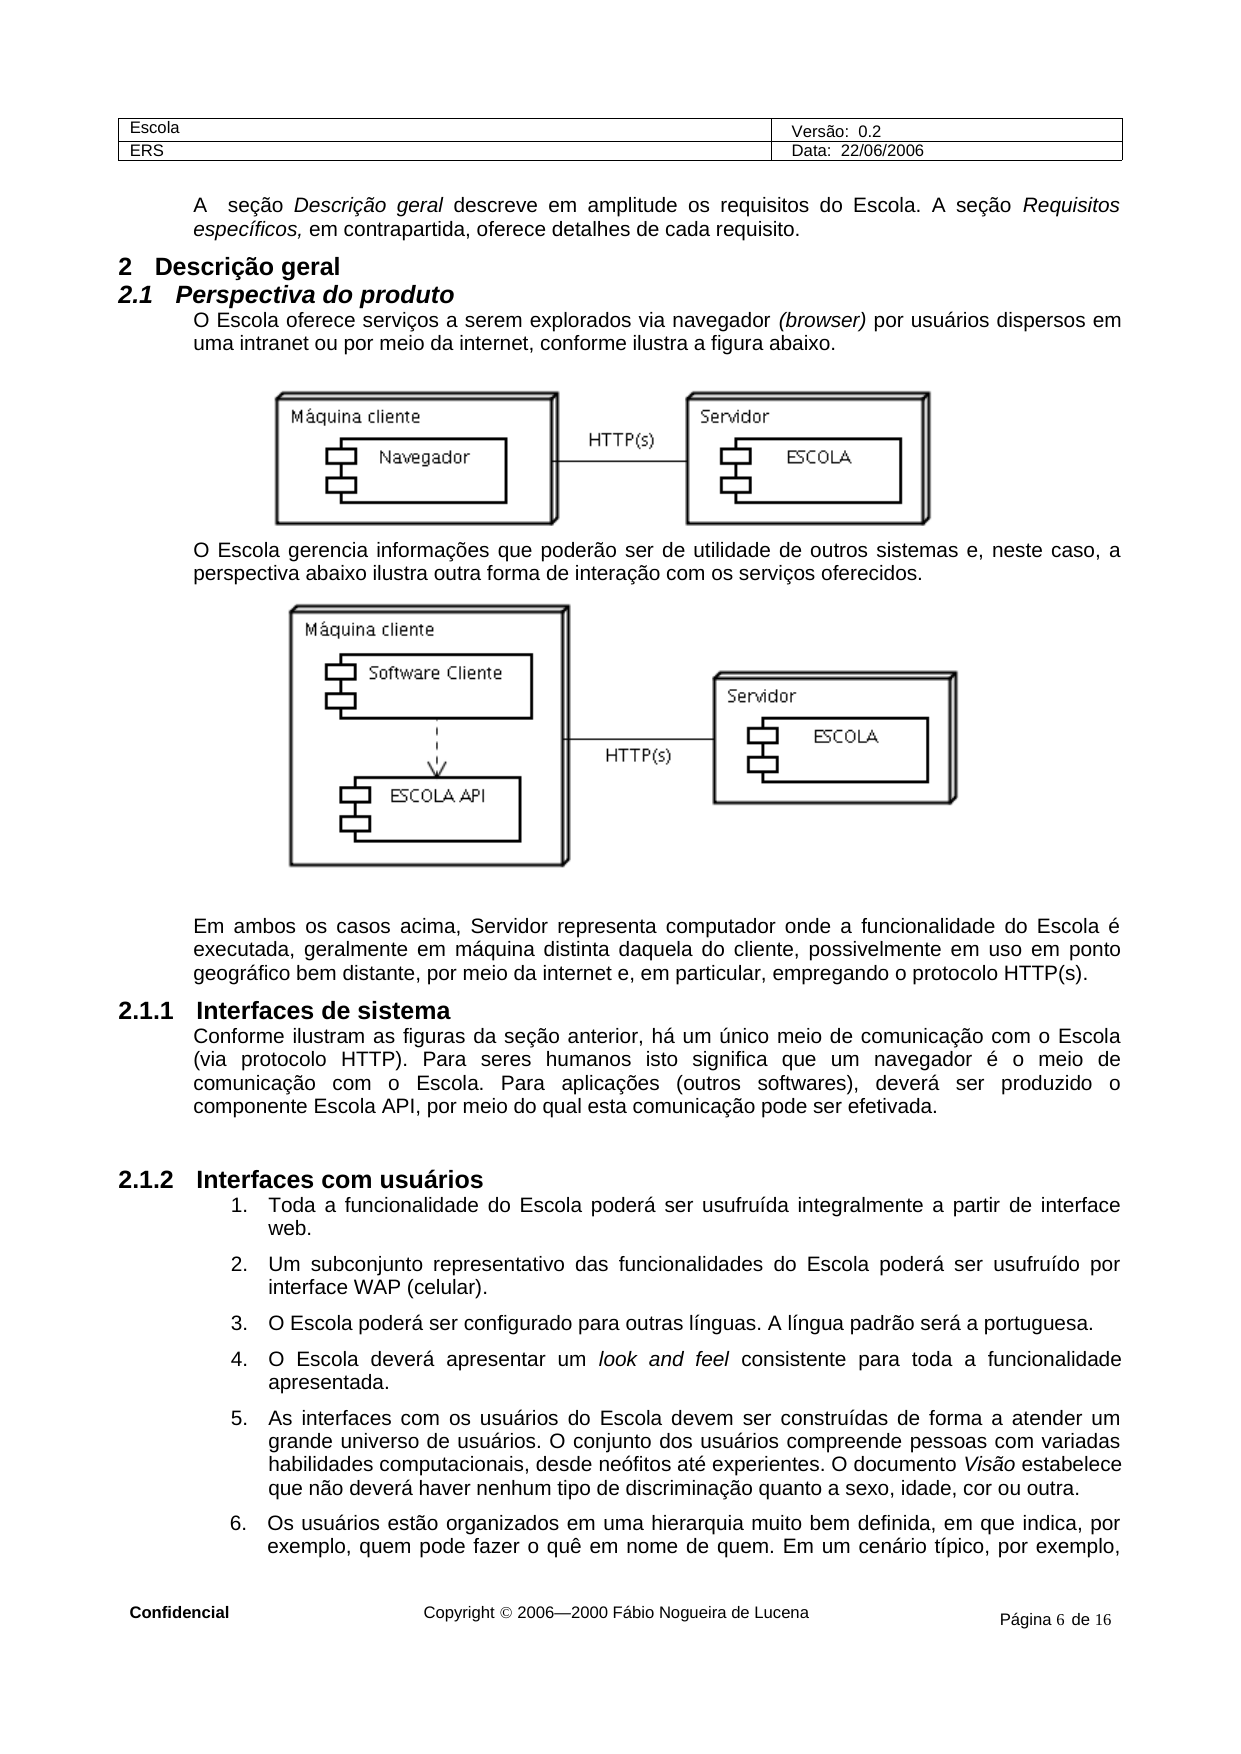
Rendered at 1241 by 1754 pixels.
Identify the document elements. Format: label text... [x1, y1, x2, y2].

subtitle Interfaces de sistema [118, 997, 1122, 1025]
list As interfaces com os usuários do Escola devem ser construídas de forma a atender um grande universo de usuários. O conjunto dos usuários compreende pessoas com variadas habilidades computacionais, desde neófitos até experientes. O documento Visão estabelece que não deverá haver nenhum tipo de discriminação quanto a sexo, idade, cor ou outra. [231, 1406, 1122, 1499]
list O Escola poderá ser configurado para outras línguas. A língua padrão será a portuguesa. [231, 1312, 1122, 1335]
list O Escola deverá apresentar um look and feel consistente para toda a funcionalidade apresentada. [231, 1347, 1122, 1394]
text O Escola oferece serviços a serem explorados via navegador (browser) por usuários dispersos em uma intranet ou por meio da internet, conforme ilustra a figura abaixo. [193, 309, 1122, 355]
list Toda a funcionalidade do Escola poderá ser usufruída integralmente a partir de interface web. [231, 1194, 1122, 1240]
subtitle Interfaces com usuários [118, 1166, 1122, 1194]
picture [262, 384, 937, 539]
subtitle Descrição geral [118, 253, 1122, 281]
text Conforme ilustram as figuras da seção anterior, há um único meio de comunicação com o Escola (via protocolo HTTP). Para seres humanos isto significa que um navegador é o meio de comunicação com o Escola. Para aplicações (outros softwares), deverá ser produzido o componente Escola API, por meio do qual esta comunicação pode ser efetivada. [193, 1025, 1122, 1118]
subtitle Perspectiva do produto [118, 281, 1122, 309]
text A seção Descrição geral descreve em amplitude os requisitos do Escola. A seção Requisitos específicos, em contrapartida, oferece detalhes de cada requisito. [193, 194, 1122, 240]
list Um subconjunto representativo das funcionalidades do Escola poderá ser usufruído por interface WAP (celular). [231, 1253, 1122, 1299]
text Em ambos os casos acima, Servidor representa computador onde a funcionalidade do Escola é executada, geralmente em máquina distinta daquela do cliente, possivelmente em uso em ponto geográfico bem distante, por meio da internet e, em particular, empregando o protocolo HTTP(s). [193, 914, 1122, 984]
picture [276, 597, 964, 879]
list Os usuários estão organizados em uma hierarquia muito bem definida, em que indica, por exemplo, quem pode fazer o quê em nome de quem. Em um cenário típico, por exemplo, [229, 1512, 1122, 1558]
text O Escola gerencia informações que poderão ser de utilidade de outros sistemas e, neste caso, a perspectiva abaixo ilustra outra forma de interação com os serviços oferecidos. [193, 368, 1122, 585]
